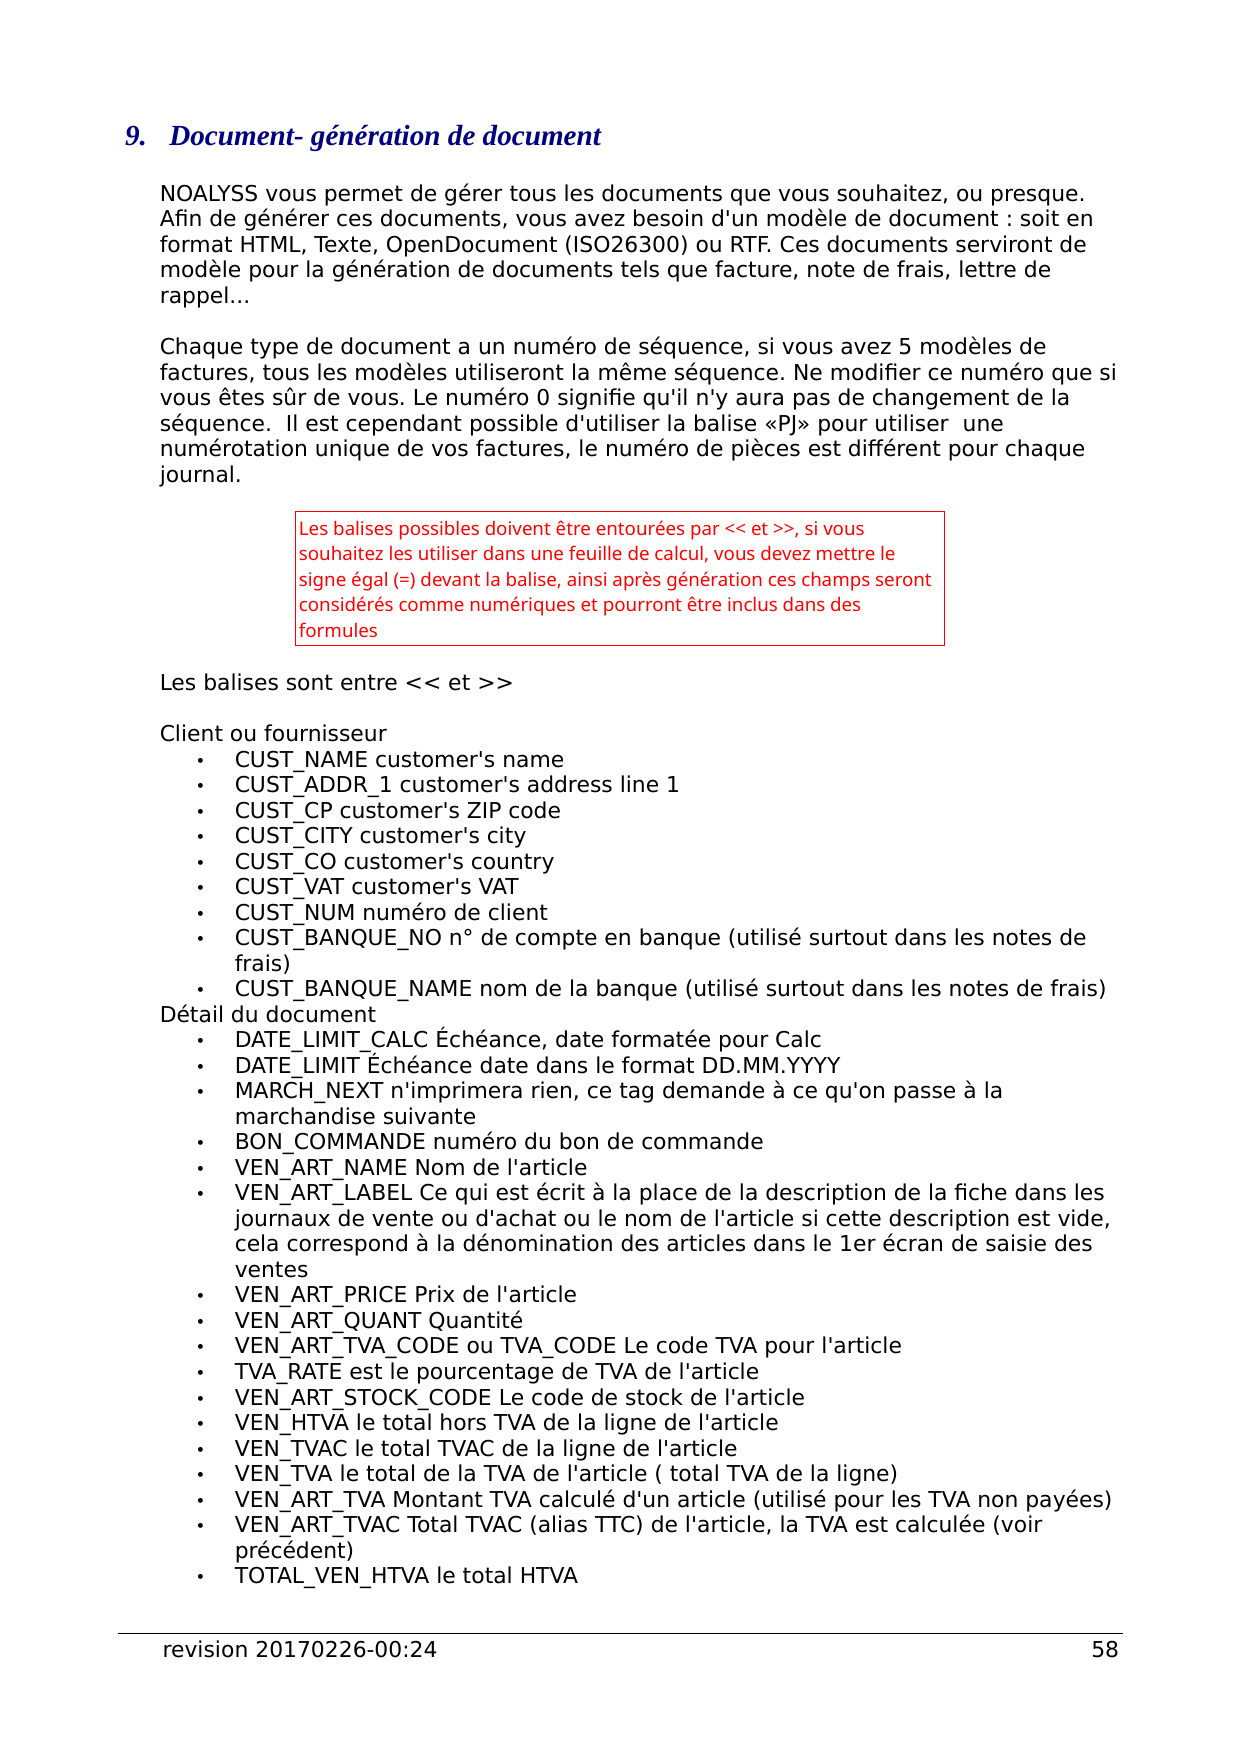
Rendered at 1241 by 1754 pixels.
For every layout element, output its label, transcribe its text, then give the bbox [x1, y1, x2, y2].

list CUST_CP customer's ZIP code [197, 798, 1123, 823]
list BON_COMMANDE numéro du bon de commande [197, 1129, 1123, 1155]
text Les balises possibles doivent être entourées par << et >>, si vous souhaitez les utiliser dans une feuille de calcul, vous devez mettre le signe égal (=) devant la balise, ainsi après génération ces champs seront considérés comme numériques et pourront être inclus dans des formules [296, 512, 944, 645]
text Les balises sont entre << et >> [159, 670, 1123, 696]
list CUST_BANQUE_NO n° de compte en banque (utilisé surtout dans les notes de frais) [197, 925, 1123, 976]
list VEN_ART_LABEL Ce qui est écrit à la place de la description de la fiche dans les journaux de vente ou d'achat ou le nom de l'article si cette description est vide, cela correspond à la dénomination des articles dans le 1er écran de saisie des ventes [197, 1181, 1123, 1283]
list CUST_CO customer's country [197, 849, 1123, 874]
list VEN_ART_TVAC Total TVAC (alias TTC) de l'article, la TVA est calculée (voir précédent) [197, 1512, 1123, 1563]
text Détail du document [159, 1002, 1123, 1027]
text NOALYSS vous permet de gérer tous les documents que vous souhaitez, ou presque. Afin de générer ces documents, vous avez besoin d'un modèle de document : soit en format HTML, Texte, OpenDocument (ISO26300) ou RTF. Ces documents serviront de modèle pour la génération de documents tels que facture, note de frais, lettre de rappel... [159, 181, 1123, 309]
list CUST_NUM numéro de client [197, 900, 1123, 925]
text Client ou fournisseur [159, 721, 1123, 747]
list DATE_LIMIT_CALC Échéance, date formatée pour Calc [197, 1027, 1123, 1053]
list VEN_ART_TVA Montant TVA calculé d'un article (utilisé pour les TVA non payées) [197, 1487, 1123, 1512]
list TVA_RATE est le pourcentage de TVA de l'article [197, 1359, 1123, 1385]
list VEN_TVAC le total TVAC de la ligne de l'article [197, 1436, 1123, 1461]
list VEN_ART_STOCK_CODE Le code de stock de l'article [197, 1385, 1123, 1410]
text Chaque type de document a un numéro de séquence, si vous avez 5 modèles de factures, tous les modèles utiliseront la même séquence. Ne modifier ce numéro que si vous êtes sûr de vous. Le numéro 0 signifie qu'il n'y aura pas de changement de la séquence. Il est cependant possible d'utiliser la balise «PJ» pour utiliser une numérotation unique de vos factures, le numéro de pièces est différent pour chaque journal. [159, 334, 1123, 487]
list CUST_NAME customer's name [197, 747, 1123, 772]
subtitle Document- génération de document [117, 118, 1123, 152]
list TOTAL_VEN_HTVA le total HTVA [197, 1563, 1123, 1589]
list CUST_VAT customer's VAT [197, 874, 1123, 900]
list VEN_TVA le total de la TVA de l'article ( total TVA de la ligne) [197, 1461, 1123, 1487]
list VEN_HTVA le total hors TVA de la ligne de l'article [197, 1410, 1123, 1436]
list DATE_LIMIT Échéance date dans le format DD.MM.YYYY [197, 1053, 1123, 1078]
list VEN_ART_TVA_CODE ou TVA_CODE Le code TVA pour l'article [197, 1334, 1123, 1359]
list VEN_ART_QUANT Quantité [197, 1308, 1123, 1334]
list VEN_ART_NAME Nom de l'article [197, 1155, 1123, 1181]
list CUST_BANQUE_NAME nom de la banque (utilisé surtout dans les notes de frais) [197, 976, 1123, 1002]
list CUST_ADDR_1 customer's address line 1 [197, 772, 1123, 798]
list VEN_ART_PRICE Prix de l'article [197, 1283, 1123, 1308]
list MARCH_NEXT n'imprimera rien, ce tag demande à ce qu'on passe à la marchandise suivante [197, 1078, 1123, 1129]
list CUST_CITY customer's city [197, 823, 1123, 849]
